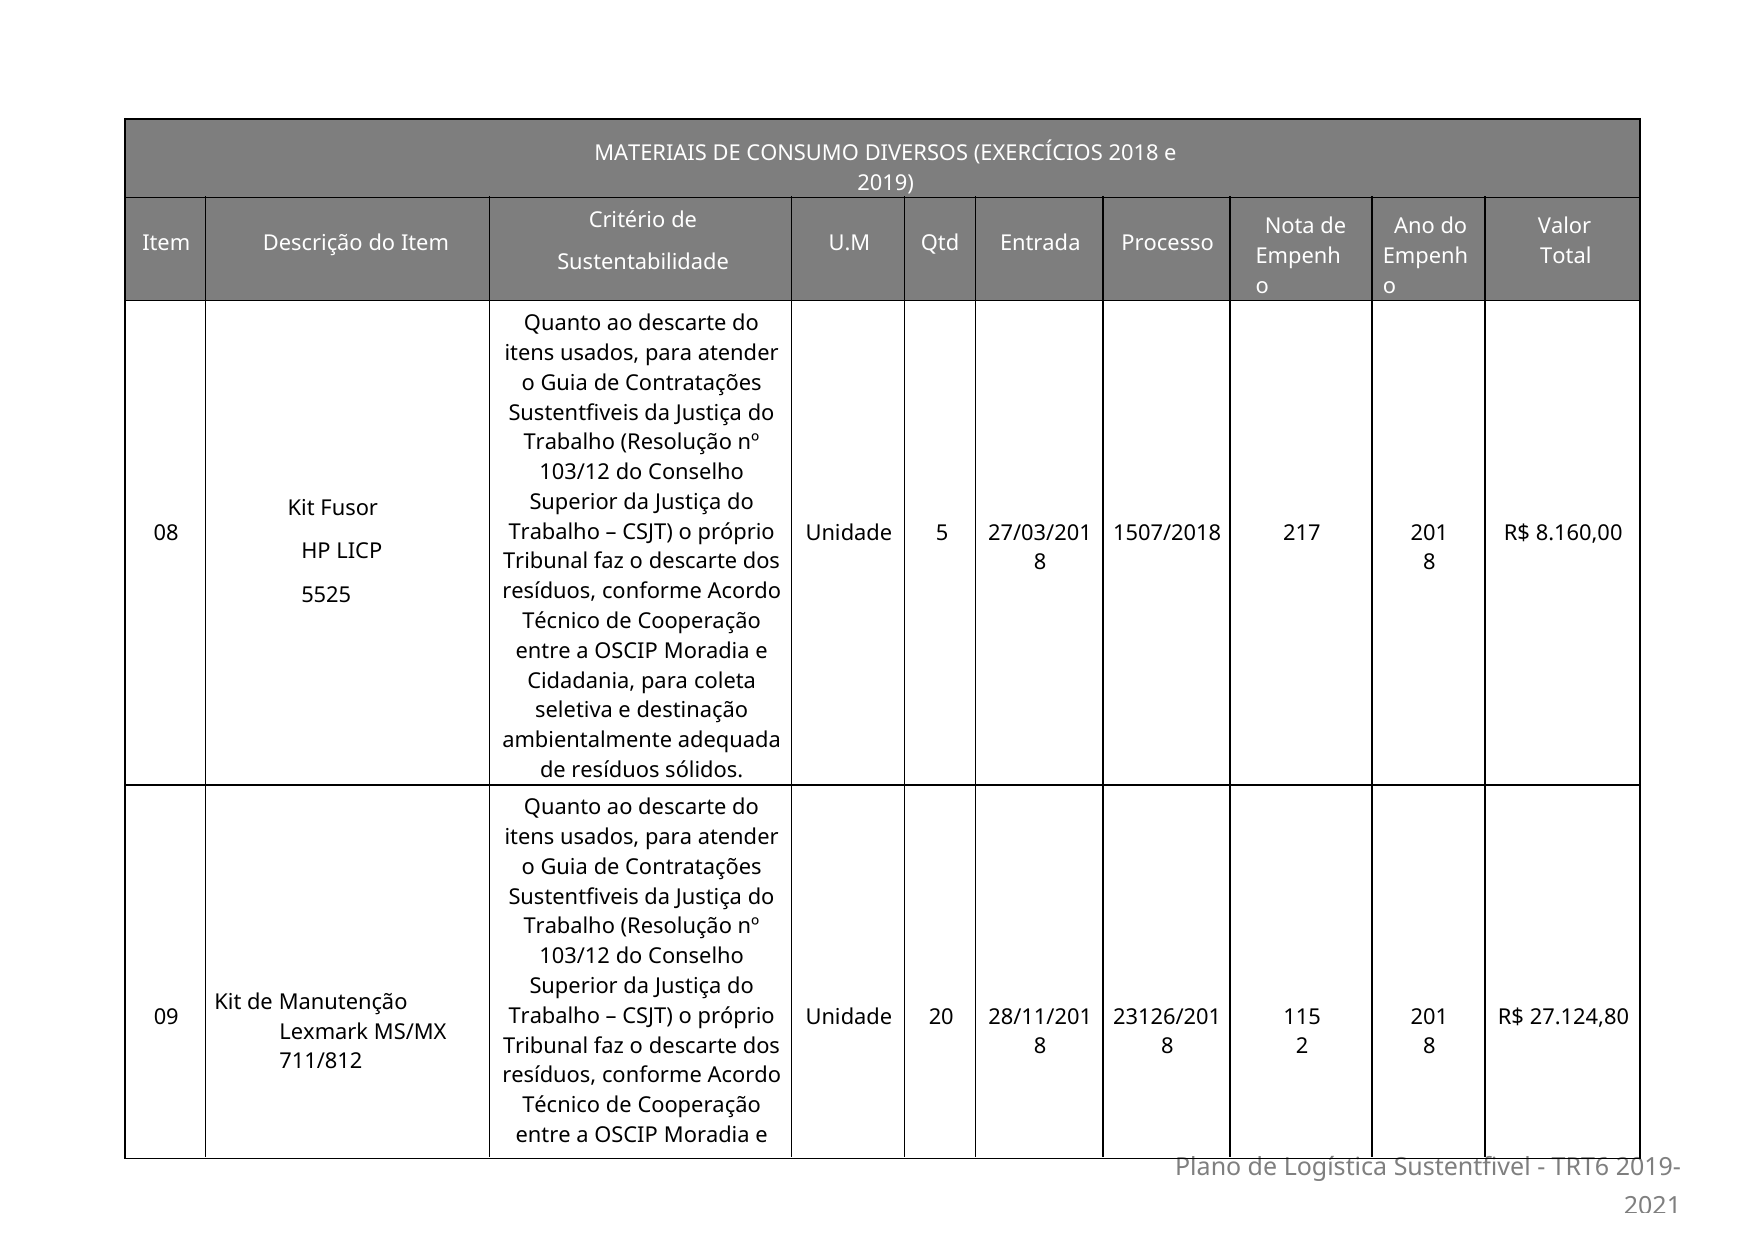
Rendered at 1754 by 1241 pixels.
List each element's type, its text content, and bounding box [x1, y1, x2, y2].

table_cell 08 [126, 301, 205, 784]
table_cell 1507/2018 [1104, 301, 1229, 784]
table_cell Item [126, 198, 205, 300]
table_cell Quanto ao descarte do itens usados, para atender o Guia de Contratações Sustentfiveis da Justiça do Trabalho (Resolução nº 103/12 do Conselho Superior da Justiça do Trabalho – CSJT) o próprio Tribunal faz o descarte dos resíduos, conforme Acordo Técnico de Cooperação entre a OSCIP Moradia e [490, 786, 791, 1157]
table_cell Ano do Empenho [1373, 198, 1484, 300]
table_cell Qtd [905, 198, 975, 300]
table_cell 23126/2018 [1104, 786, 1229, 1157]
table_cell Kit de Manutenção Lexmark MS/MX 711/812 [206, 786, 489, 1157]
table_cell 2018 [1373, 786, 1484, 1146]
table_cell 1152 [1231, 786, 1371, 1146]
table_cell Descrição do Item [206, 198, 489, 300]
table_cell Nota de Empenho [1231, 198, 1371, 300]
table_cell Quanto ao descarte do itens usados, para atender o Guia de Contratações Sustentfiveis da Justiça do Trabalho (Resolução nº 103/12 do Conselho Superior da Justiça do Trabalho – CSJT) o próprio Tribunal faz o descarte dos resíduos, conforme Acordo Técnico de Cooperação entre a OSCIP Moradia e Cidadania, para coleta seletiva e destinação ambientalmente adequada de resíduos sólidos. [490, 301, 791, 784]
table_cell 09 [126, 786, 205, 1157]
table_cell 27/03/2018 [976, 301, 1102, 784]
table_cell R$ 27.124,80 [1486, 786, 1639, 1146]
table_header MATERIAIS DE CONSUMO DIVERSOS (EXERCÍCIOS 2018 e 2019) [126, 120, 1639, 196]
table_cell U.M [792, 198, 904, 300]
table_cell R$ 8.160,00 [1486, 301, 1639, 784]
table_cell 2018 [1373, 301, 1484, 784]
table_cell Processo [1104, 198, 1229, 300]
table_cell 28/11/2018 [976, 786, 1102, 1157]
table_cell 5 [905, 301, 975, 784]
table_cell Critério de Sustentabilidade [490, 198, 791, 300]
table_cell Entrada [976, 198, 1102, 300]
table_cell Unidade [792, 786, 904, 1157]
table_cell 20 [905, 786, 975, 1157]
table_cell Kit Fusor HP LICP 5525 [206, 301, 489, 784]
table_cell Unidade [792, 301, 904, 784]
table_cell 217 [1231, 301, 1371, 784]
table_cell Valor Total [1486, 198, 1639, 300]
